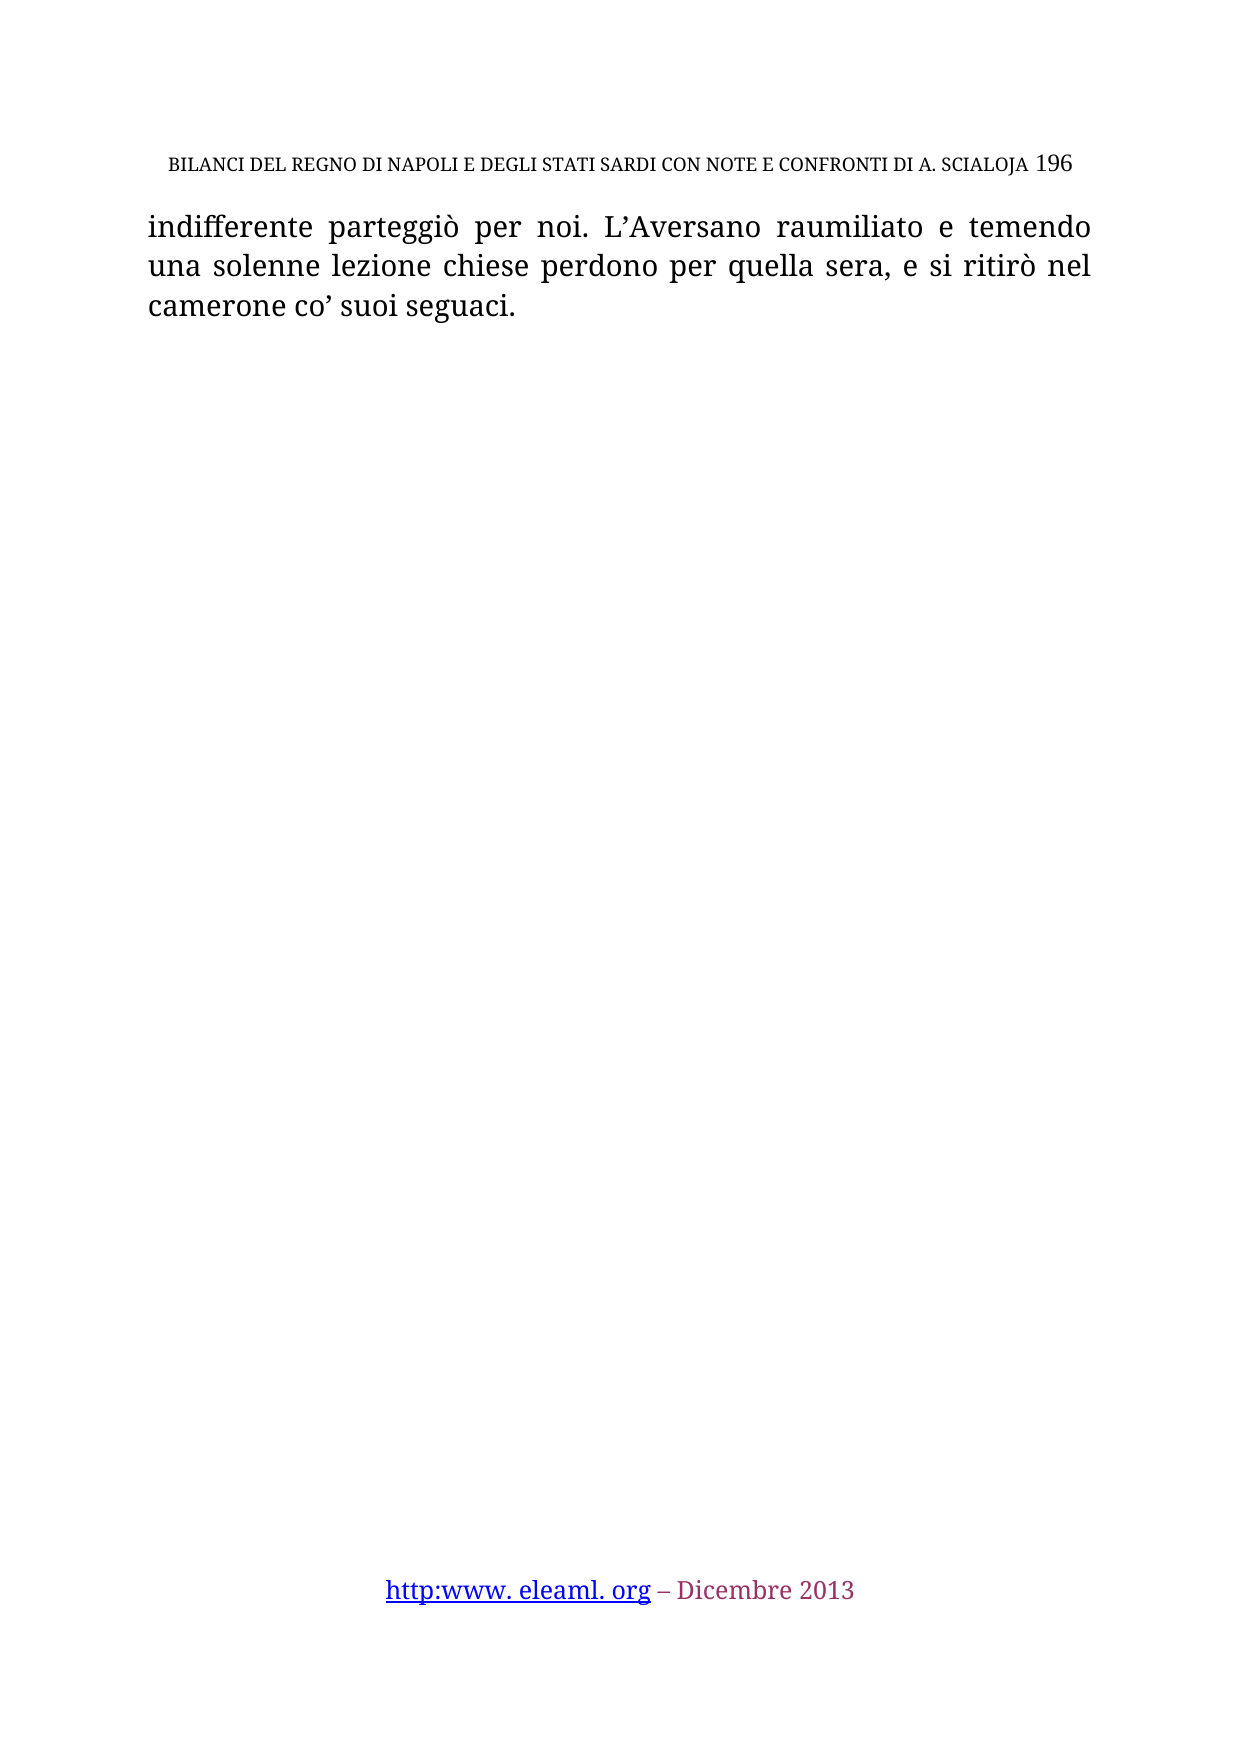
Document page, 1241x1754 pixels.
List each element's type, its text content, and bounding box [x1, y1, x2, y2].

text indifferente parteggiò per noi. L’Aversano raumiliato e temendo una solenne lezione chiese perdono per quella sera, e si ritirò nel camerone co’ suoi seguaci. [148, 206, 1093, 325]
